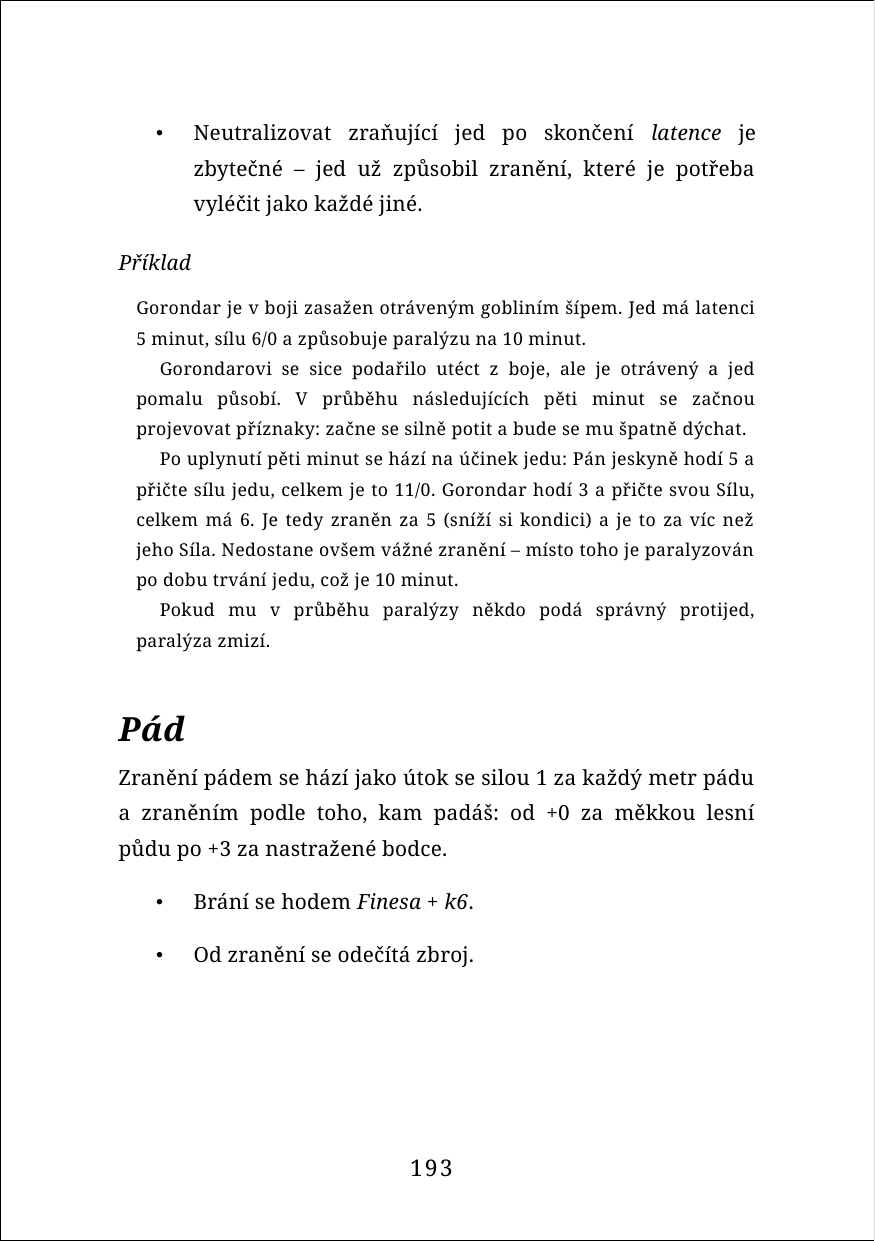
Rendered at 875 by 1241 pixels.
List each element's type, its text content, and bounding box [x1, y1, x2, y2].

text Zranění pádem se hází jako útok se silou 1 za každý metr pádu a zraněním podle toho, kam padáš: od +0 za měkkou lesní půdu po +3 za nastražené bodce. [118, 763, 756, 862]
list Neutralizovat zraňující jed po skončení latence je zbytečné – jed už způsobil zranění, které je potřeba vyléčit jako každé jiné. [156, 118, 756, 218]
text Příklad [118, 248, 756, 277]
list Brání se hodem Finesa + k6. [156, 887, 756, 915]
list Od zranění se odečítá zbroj. [156, 940, 756, 969]
text Gorondar je v boji zasažen otráveným gobliním šípem. Jed má latenci 5 minut, sílu 6/0 a způsobuje paralýzu na 10 minut. Gorondarovi se sice podařilo utéct z boje, ale je otrávený a jed pomalu působí. V průběhu následujících pěti minut se začnou projevovat příznaky: začne se silně potit a bude se mu špatně dýchat. Po uplynutí pěti minut se hází na účinek jedu: Pán jeskyně hodí 5 a přičte sílu jedu, celkem je to 11/0. Gorondar hodí 3 a přičte svou Sílu, celkem má 6. Je tedy zraněn za 5 (sníží si kondici) a je to za víc než jeho Síla. Nedostane ovšem vážné zranění – místo toho je paralyzován po dobu trvání jedu, což je 10 minut. Pokud mu v průběhu paralýzy někdo podá správný protijed, paralýza zmizí. [136, 296, 756, 652]
subtitle Pád [118, 706, 756, 751]
